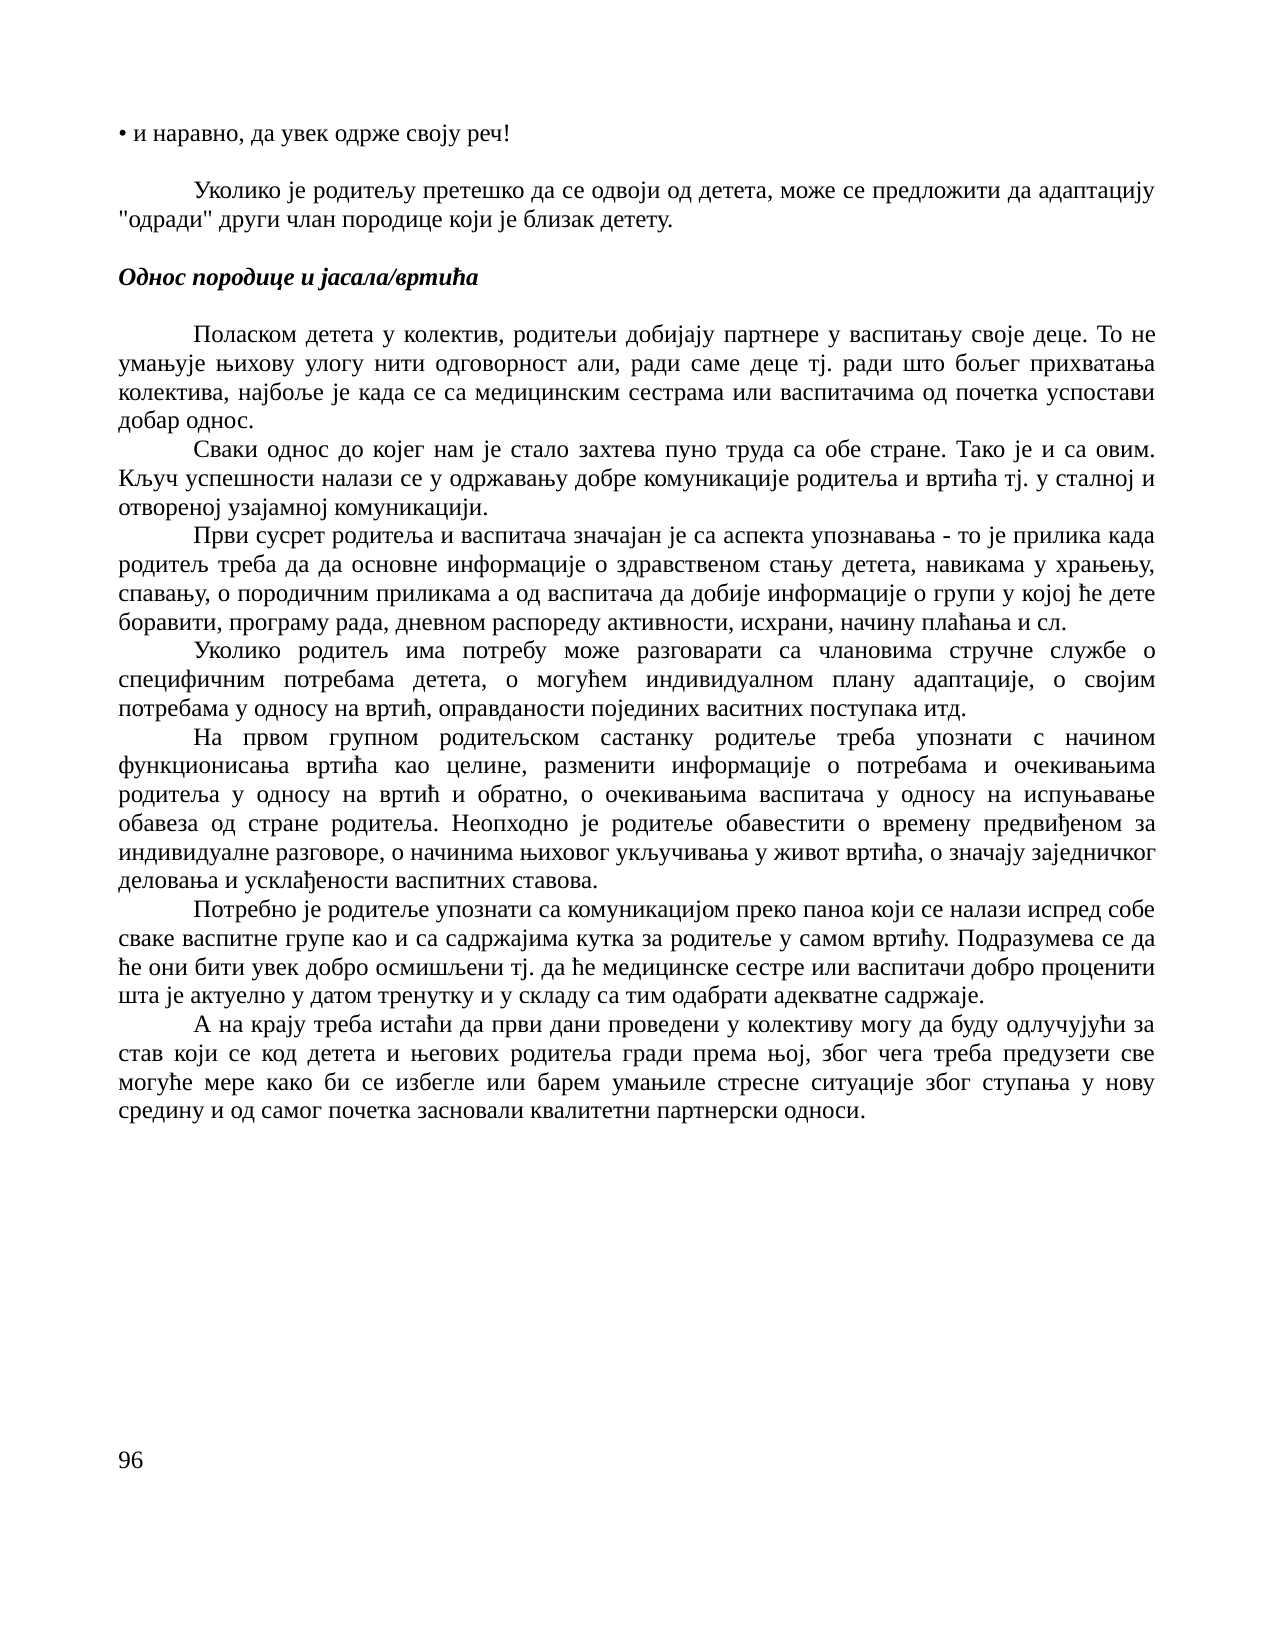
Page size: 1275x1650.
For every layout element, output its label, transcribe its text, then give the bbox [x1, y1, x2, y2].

text Први сусрет родитеља и васпитача значајан је са аспекта упознавања - то је прилика када родитељ треба да да основне информације о здравственом стању детета, навикама у храњењу, спавању, о породичним приликама а од васпитача да добије информације о групи у којој ће дете боравити, програму рада, дневном распореду активности, исхрани, начину плаћања и сл. [118, 521, 1157, 636]
text На првом групном родитељском састанку родитеље треба упознати с начином функционисања вртића као целине, разменити информације о потребама и очекивањима родитеља у односу на вртић и обратно, о очекивањима васпитача у односу на испуњавање обавеза од стране родитеља. Неопходно је родитеље обавестити о времену предвиђеном за индивидуалне разговоре, о начинима њиховог укључивања у живот вртића, о значају заједничког деловања и усклађености васпитних ставова. [118, 722, 1157, 894]
text Уколико је родитељу претешко да се одвоји од детета, може се предложити да адаптацију "одради" други члан породице који је близак детету. [118, 176, 1157, 233]
text Потребно је родитеље упознати са комуникацијом преко паноа који се налази испред собе сваке васпитне групе као и са садржајима кутка за родитеље у самом вртићу. Подразумева се да ће они бити увек добро осмишљени тј. да ће медицинске сестре или васпитачи добро проценити шта је актуелно у датом тренутку и у складу са тим одабрати адекватне садржаје. [118, 894, 1157, 1009]
text Уколико родитељ има потребу може разговарати са члановима стручне службе о специфичним потребама детета, о могућем индивидуалном плану адаптације, о својим потребама у односу на вртић, оправданости појединих васитних поступака итд. [118, 636, 1157, 722]
text Сваки однос до којег нам је стало захтева пуно труда са обе стране. Тако је и са овим. Кључ успешности налази се у одржавању добре комуникације родитеља и вртића тј. у сталној и отвореној узајамној комуникацији. [118, 434, 1157, 521]
text Поласком детета у колектив, родитељи добијају партнере у васпитању своје деце. То не умањује њихову улогу нити одговорност али, ради саме деце тј. ради што бољег прихватања колектива, најбоље је када се са медицинским сестрама или васпитачима од почетка успостави добар однос. [118, 319, 1157, 434]
text Однос породице и јасала/вртића [118, 233, 1157, 291]
text • и наравно, да увек одрже своју реч! [118, 118, 1157, 147]
text А на крају треба истаћи да први дани проведени у колективу могу да буду одлучујући за став који се код детета и његових родитеља гради према њој, због чега треба предузети све могуће мере како би се избегле или барем умањиле стресне ситуације због ступања у нову средину и од самог почетка засновали квалитетни партнерски односи. [118, 1009, 1157, 1124]
